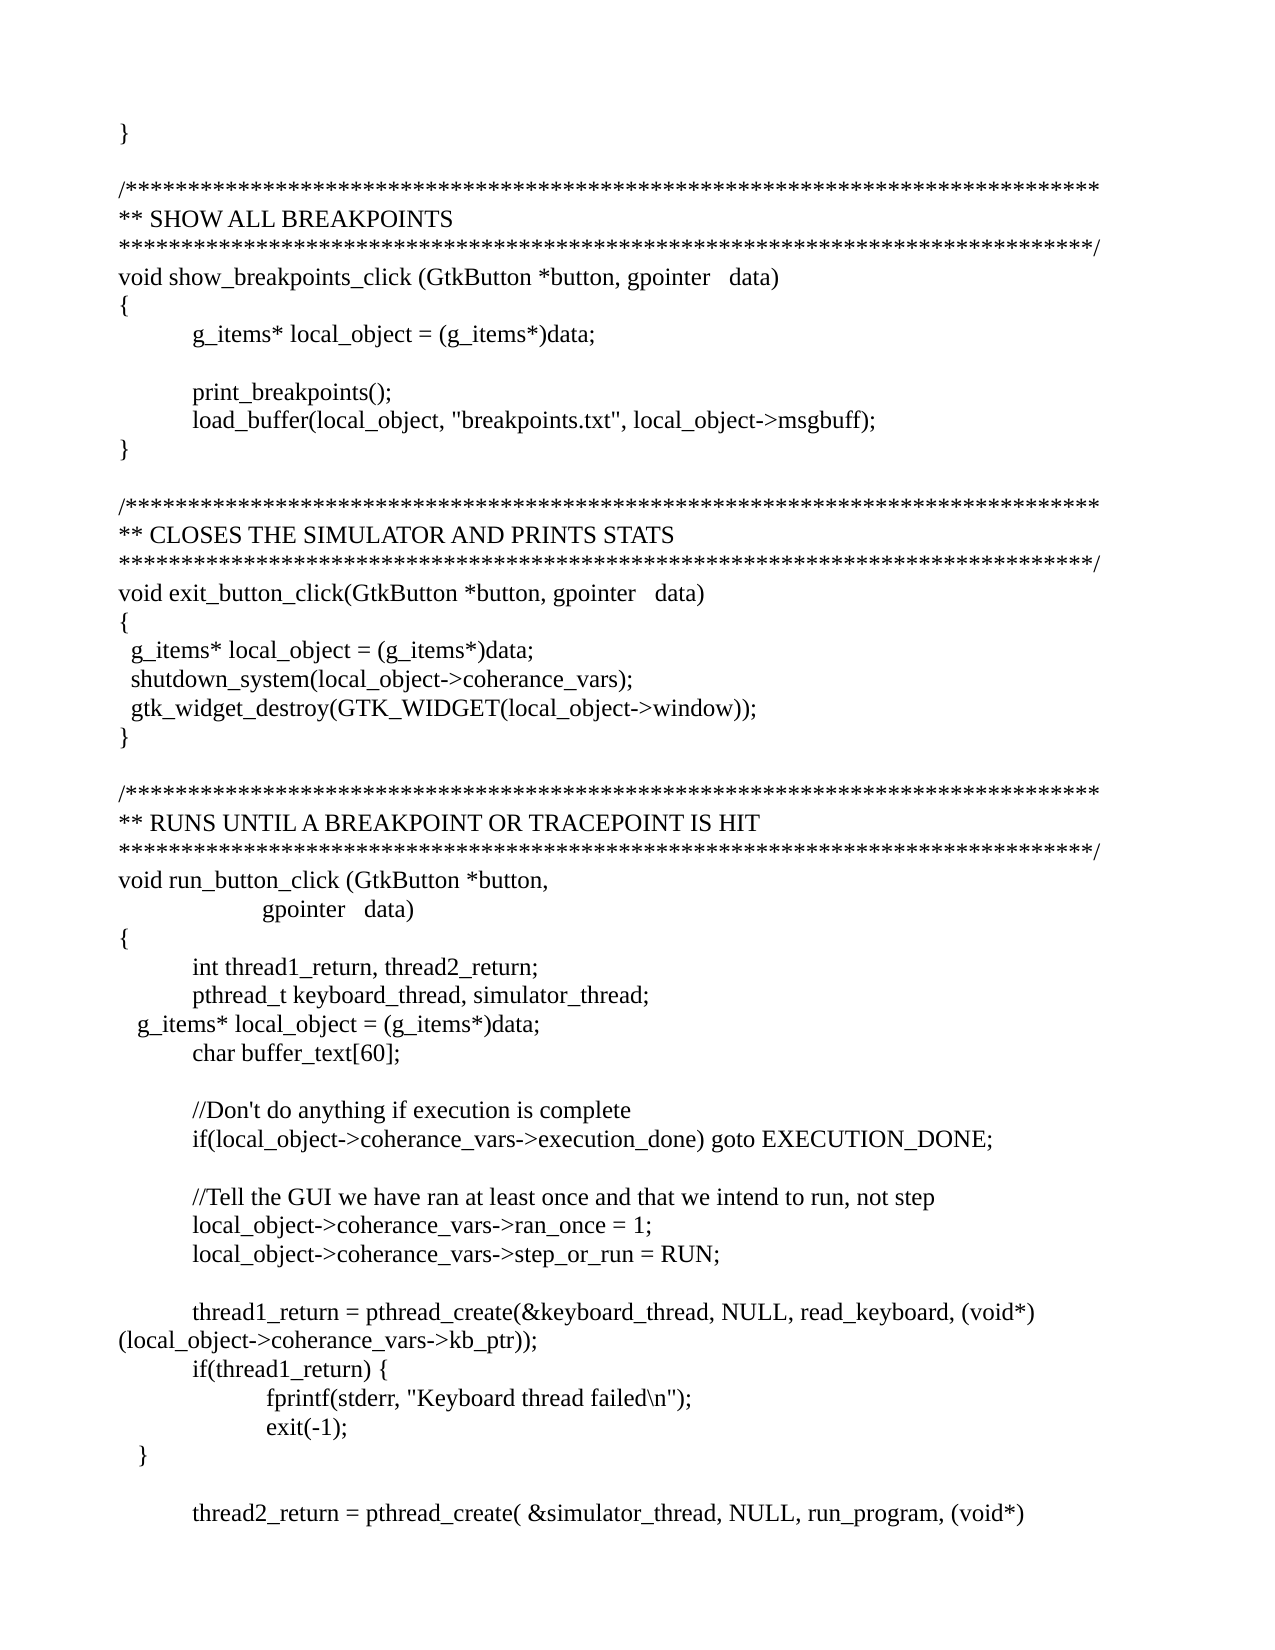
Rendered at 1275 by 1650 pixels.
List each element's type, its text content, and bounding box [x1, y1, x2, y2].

text if(thread1_return) { [118, 1354, 1157, 1383]
text g_items* local_object = (g_items*)data; [118, 1009, 1157, 1038]
text gpointer data) [118, 894, 1157, 923]
text //Tell the GUI we have ran at least once and that we intend to run, not step [118, 1182, 1157, 1211]
text { [118, 291, 1157, 319]
text g_items* local_object = (g_items*)data; [118, 636, 1157, 664]
text pthread_t keyboard_thread, simulator_thread; [118, 981, 1157, 1009]
text thread1_return = pthread_create(&keyboard_thread, NULL, read_keyboard, (void*)(local_object->coherance_vars->kb_ptr)); [118, 1297, 1157, 1354]
text ******************************************************************************/ [118, 549, 1157, 578]
text /****************************************************************************** [118, 779, 1157, 808]
text void exit_button_click(GtkButton *button, gpointer data) [118, 578, 1157, 607]
text load_buffer(local_object, "breakpoints.txt", local_object->msgbuff); [118, 406, 1157, 434]
text shutdown_system(local_object->coherance_vars); [118, 664, 1157, 693]
text ******************************************************************************/ [118, 837, 1157, 866]
text { [118, 607, 1157, 636]
text ** RUNS UNTIL A BREAKPOINT OR TRACEPOINT IS HIT [118, 808, 1157, 837]
text local_object->coherance_vars->step_or_run = RUN; [118, 1239, 1157, 1268]
text g_items* local_object = (g_items*)data; [118, 319, 1157, 348]
text } [118, 722, 1157, 751]
text //Don't do anything if execution is complete [118, 1096, 1157, 1124]
text ** CLOSES THE SIMULATOR AND PRINTS STATS [118, 521, 1157, 549]
text ** SHOW ALL BREAKPOINTS [118, 204, 1157, 233]
text int thread1_return, thread2_return; [118, 952, 1157, 981]
text thread2_return = pthread_create( &simulator_thread, NULL, run_program, (void*) [118, 1498, 1157, 1527]
text ******************************************************************************/ [118, 233, 1157, 262]
text } [118, 434, 1157, 463]
text exit(-1); [118, 1412, 1157, 1441]
text print_breakpoints(); [118, 377, 1157, 406]
text /****************************************************************************** [118, 176, 1157, 204]
text gtk_widget_destroy(GTK_WIDGET(local_object->window)); [118, 693, 1157, 722]
text { [118, 923, 1157, 952]
text void run_button_click (GtkButton *button, [118, 866, 1157, 894]
text char buffer_text[60]; [118, 1038, 1157, 1067]
text local_object->coherance_vars->ran_once = 1; [118, 1211, 1157, 1239]
text } [118, 118, 1157, 147]
text if(local_object->coherance_vars->execution_done) goto EXECUTION_DONE; [118, 1124, 1157, 1153]
text void show_breakpoints_click (GtkButton *button, gpointer data) [118, 262, 1157, 291]
text /****************************************************************************** [118, 492, 1157, 521]
text } [118, 1441, 1157, 1469]
text fprintf(stderr, "Keyboard thread failed\n"); [118, 1383, 1157, 1412]
